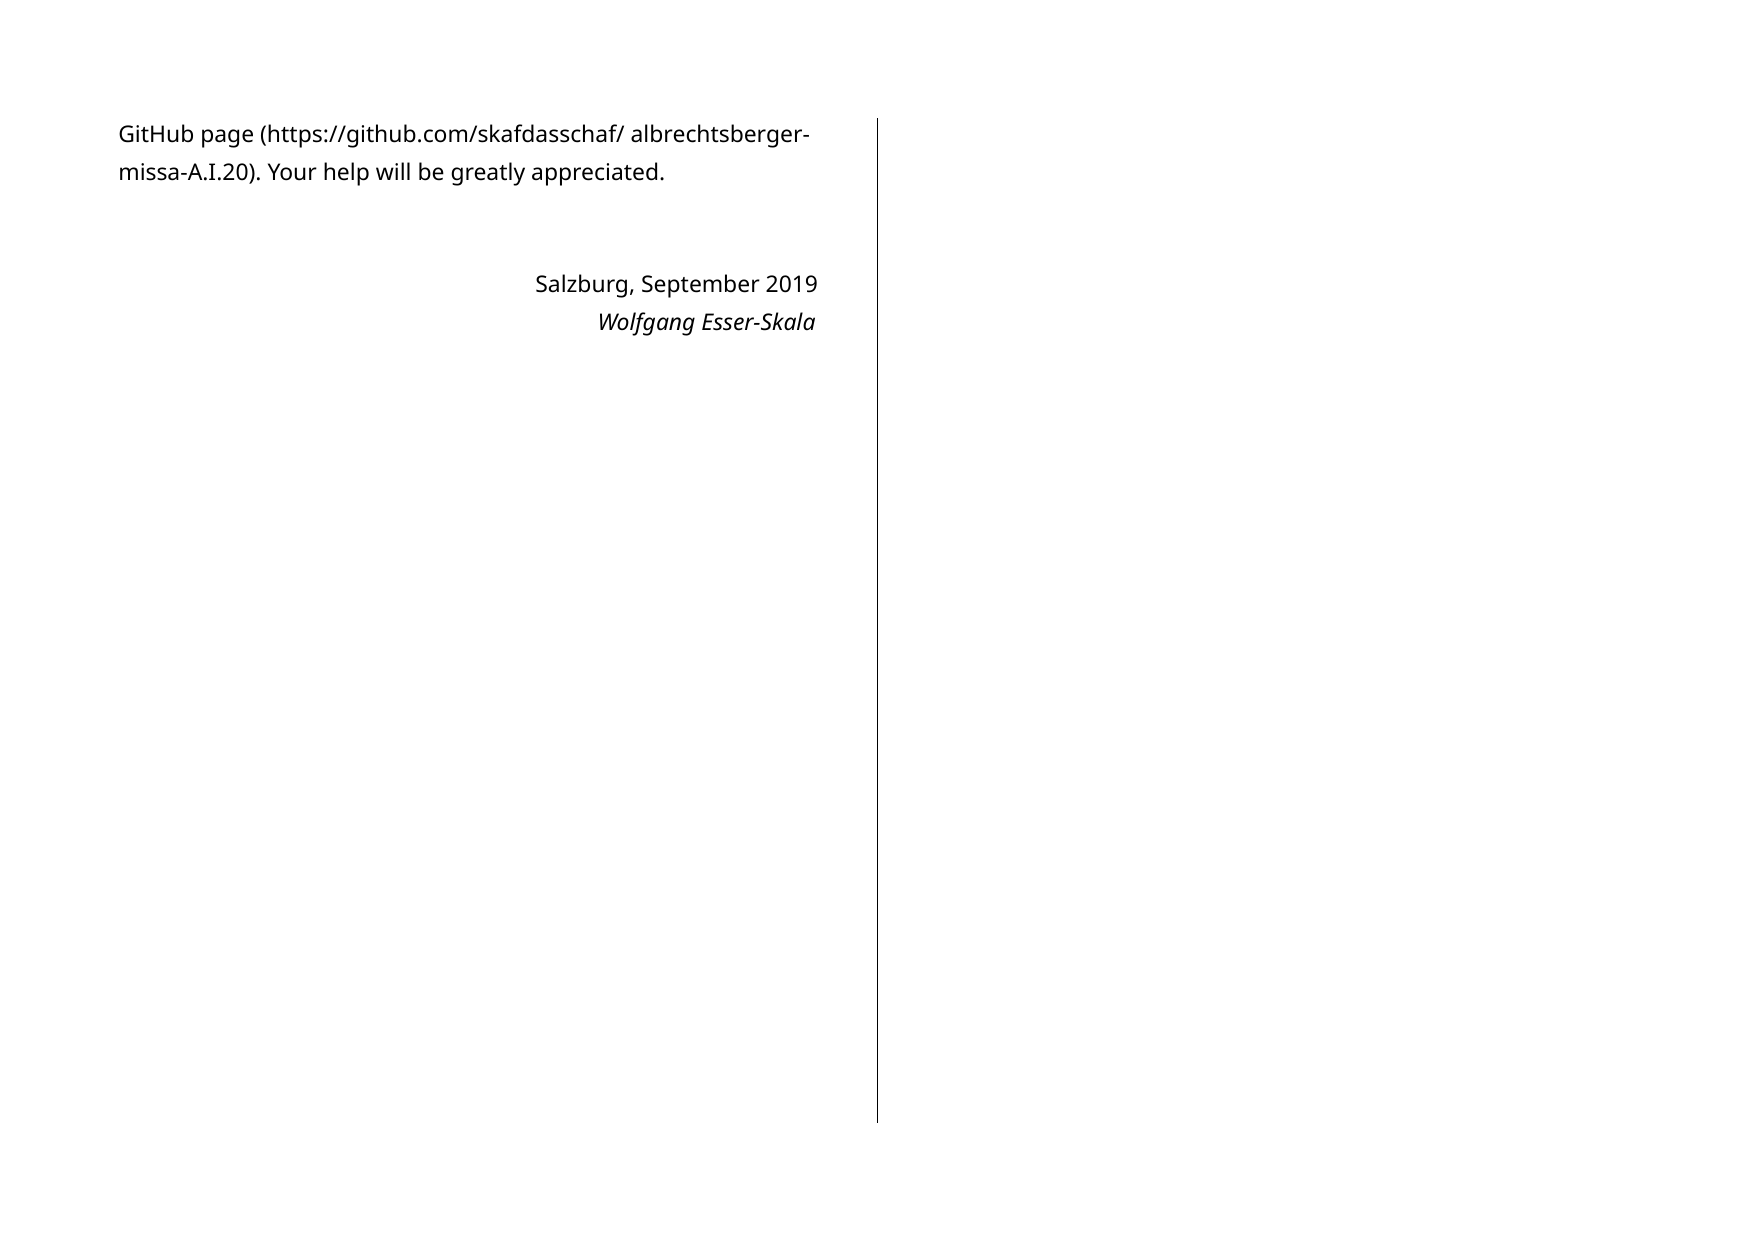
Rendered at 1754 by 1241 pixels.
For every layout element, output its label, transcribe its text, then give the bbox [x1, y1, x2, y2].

text GitHub page (https://github.com/skafdasschaf/ albrechtsberger-missa-A.I.20). Your help will be greatly appreciated. [118, 118, 818, 187]
text Salzburg, September 2019 Wolfgang Esser-Skala [118, 268, 818, 337]
